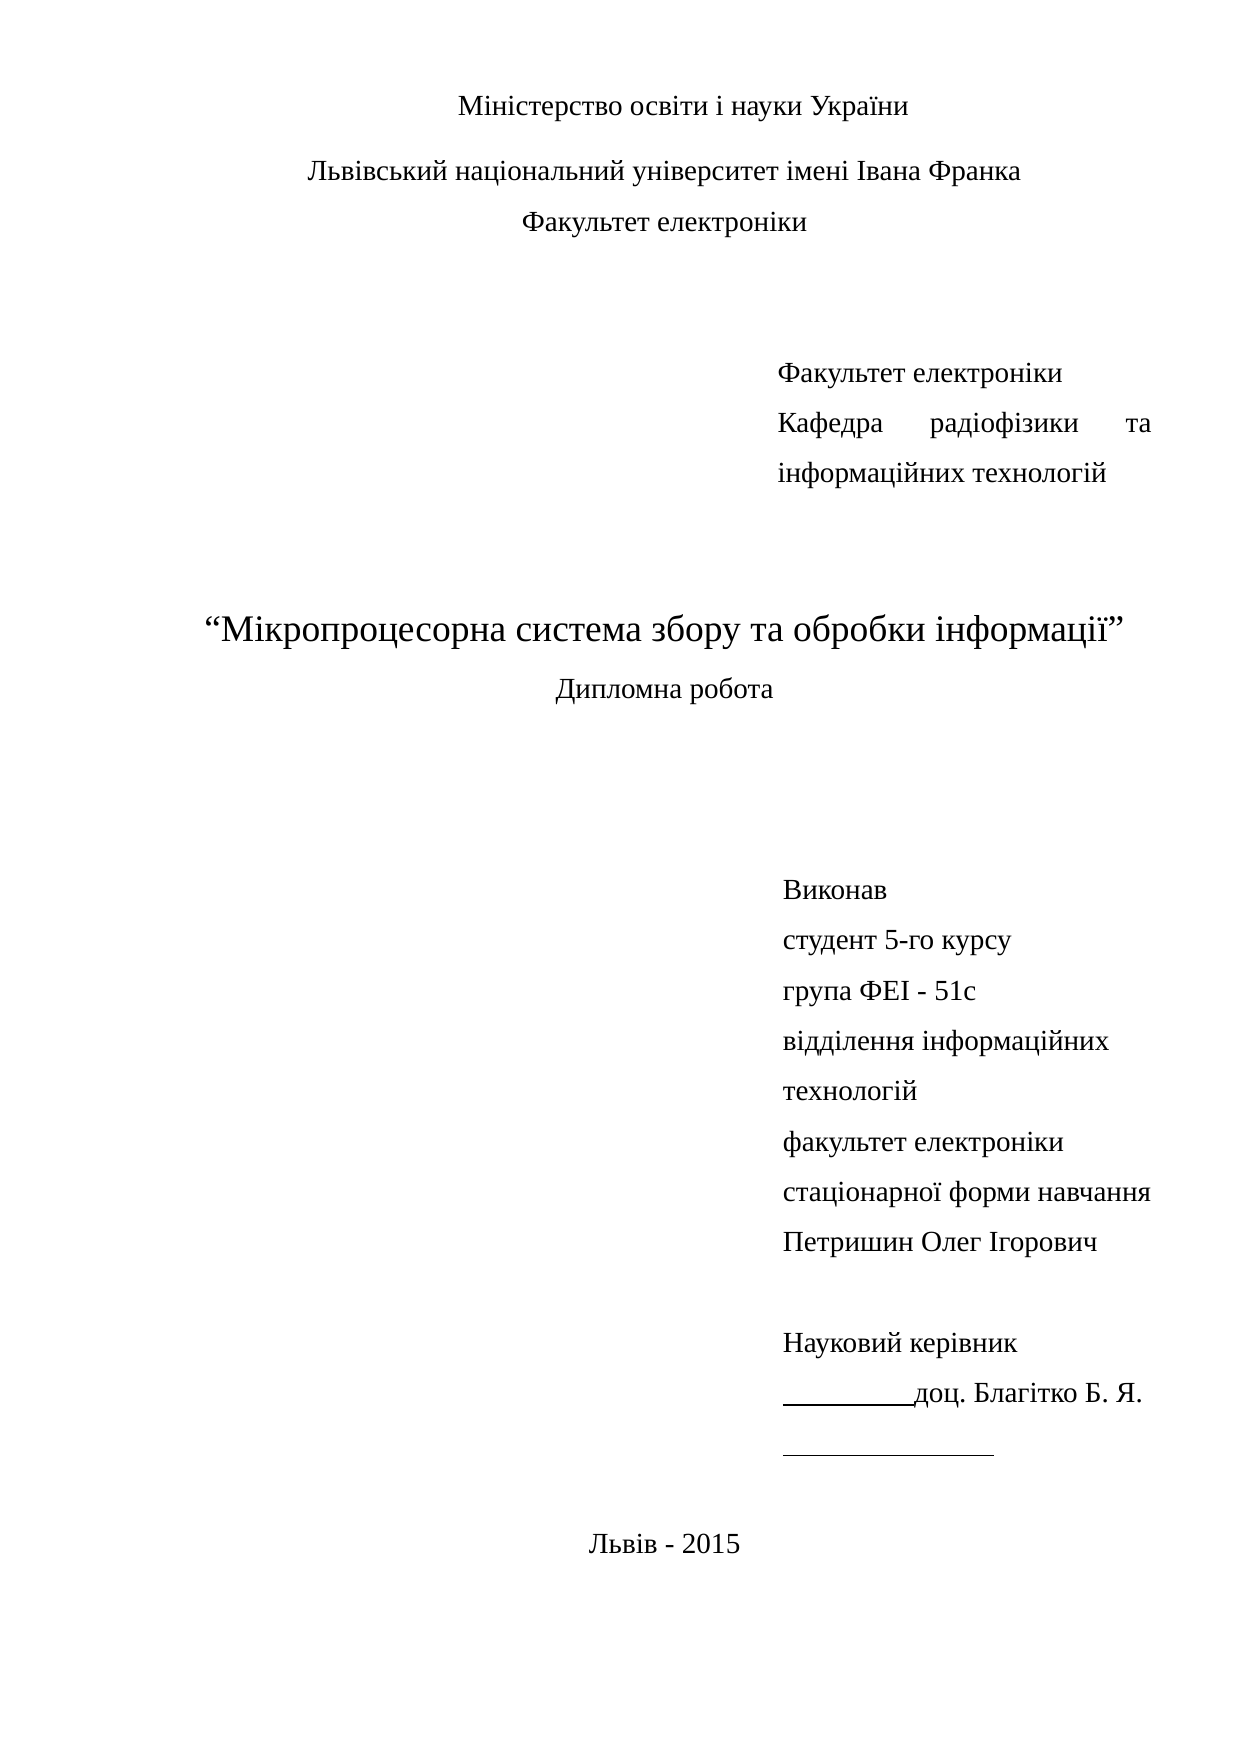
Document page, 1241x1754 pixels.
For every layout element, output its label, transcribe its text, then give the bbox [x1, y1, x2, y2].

text доц. Благітко Б. Я. [177, 1375, 1152, 1409]
text Дипломна робота [177, 671, 1152, 704]
text Львівський національний університет імені Івана Франка [177, 153, 1152, 187]
text Факультет електроніки [177, 204, 1152, 237]
text Виконав [177, 872, 1152, 906]
text відділення інформаційних [177, 1023, 1152, 1057]
text технологій [177, 1073, 1152, 1107]
text стаціонарної форми навчання [177, 1174, 1152, 1208]
text Кафедра радіофізики та інформаційних технологій [777, 405, 1152, 489]
text група ФЕІ - 51с [177, 973, 1152, 1006]
text “Мікропроцесорна система збору та обробки інформації” [177, 606, 1152, 649]
text Факультет електроніки [777, 355, 1152, 388]
list Міністерство освіти і науки України [215, 88, 1152, 122]
text студент 5-го курсу [177, 922, 1152, 956]
text Петришин Олег Ігорович [177, 1224, 1152, 1258]
text факультет електроніки [177, 1124, 1152, 1157]
text Науковий керівник [177, 1325, 1152, 1358]
text Львів - 2015 [177, 1526, 1152, 1560]
